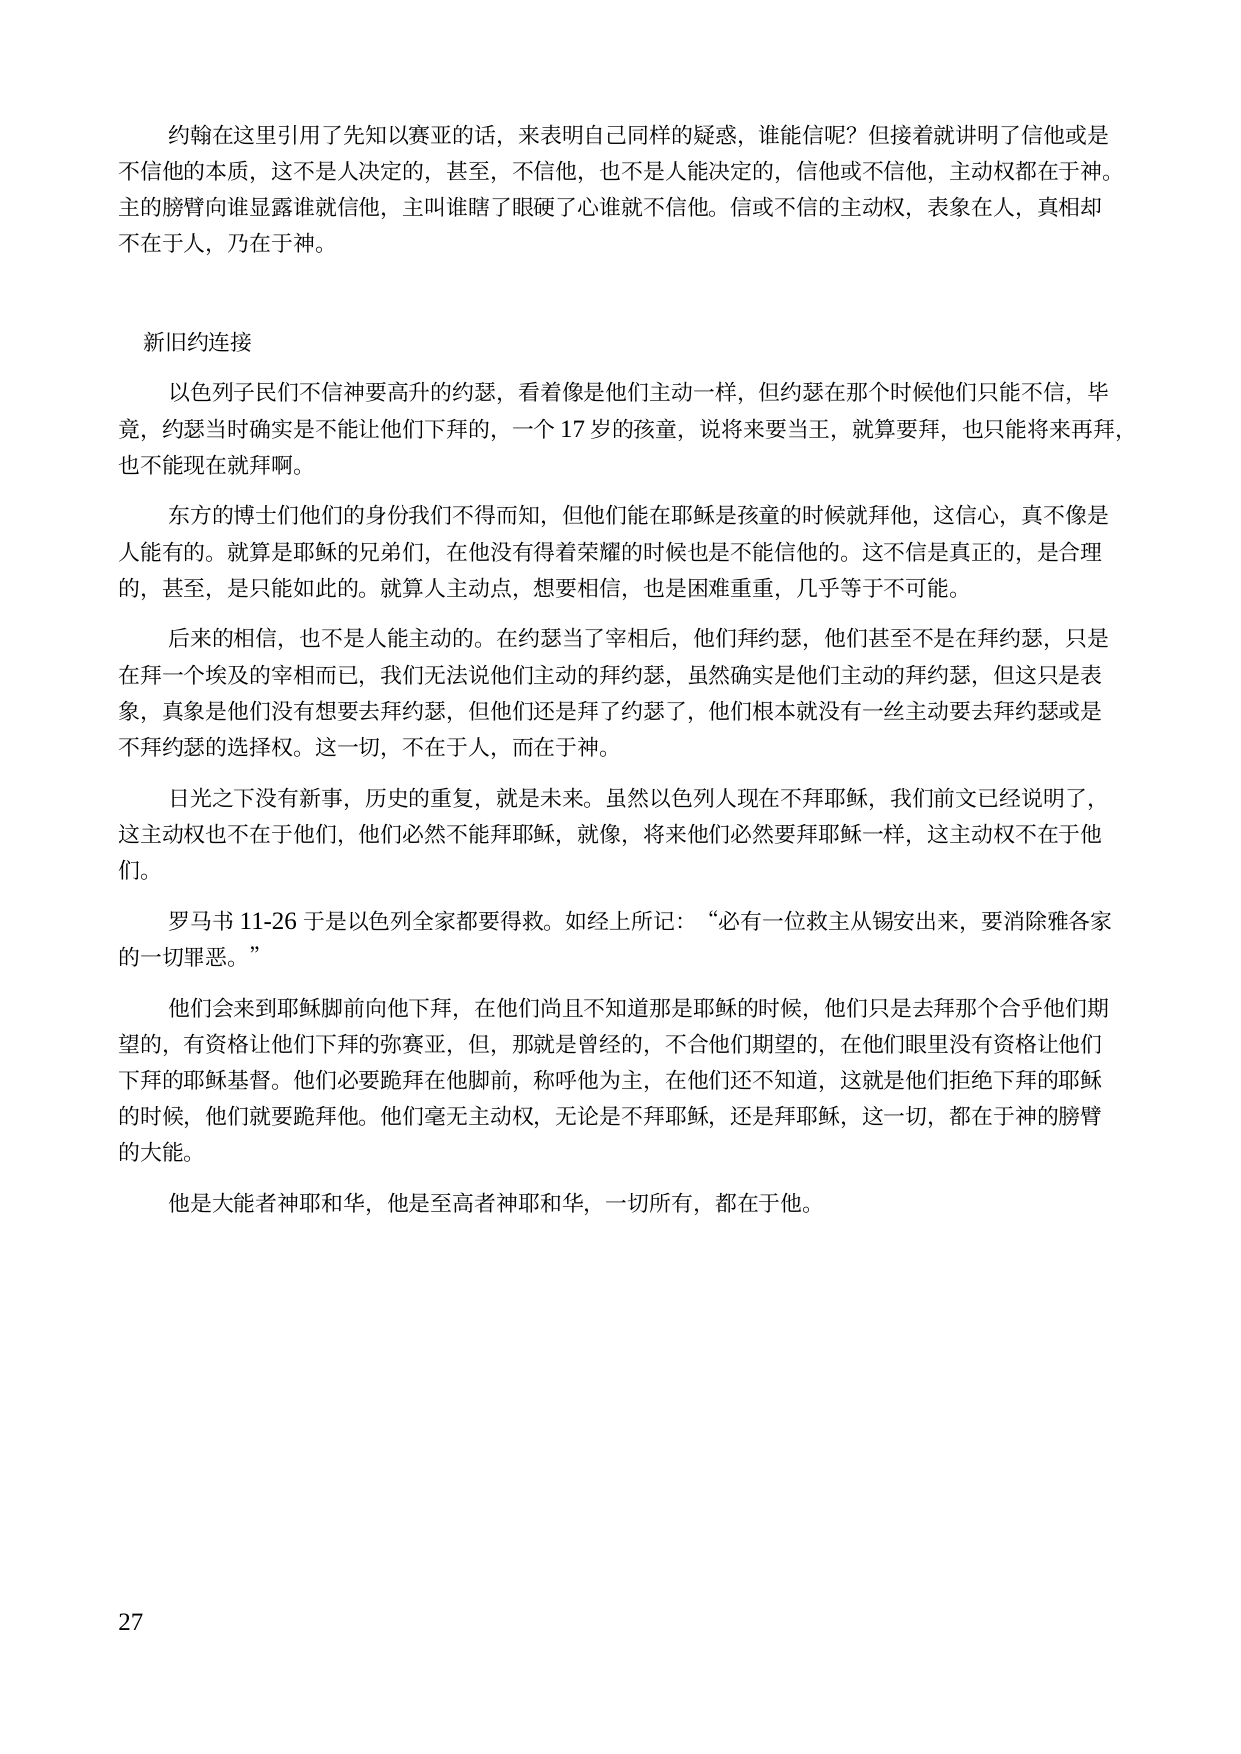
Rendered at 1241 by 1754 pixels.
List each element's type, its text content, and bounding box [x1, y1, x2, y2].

text 以色列子民们不信神要高升的约瑟，看着像是他们主动一样，但约瑟在那个时候他们只能不信，毕竟，约瑟当时确实是不能让他们下拜的，一个17岁的孩童，说将来要当王，就算要拜，也只能将来再拜，也不能现在就拜啊。 [118, 376, 1122, 479]
text 后来的相信，也不是人能主动的。在约瑟当了宰相后，他们拜约瑟，他们甚至不是在拜约瑟，只是在拜一个埃及的宰相而已，我们无法说他们主动的拜约瑟，虽然确实是他们主动的拜约瑟，但这只是表象，真象是他们没有想要去拜约瑟，但他们还是拜了约瑟了，他们根本就没有一丝主动要去拜约瑟或是不拜约瑟的选择权。这一切，不在于人，而在于神。 [118, 622, 1122, 762]
text 他是大能者神耶和华，他是至高者神耶和华，一切所有，都在于他。 [118, 1186, 1122, 1217]
text 东方的博士们他们的身份我们不得而知，但他们能在耶稣是孩童的时候就拜他，这信心，真不像是人能有的。就算是耶稣的兄弟们，在他没有得着荣耀的时候也是不能信他的。这不信是真正的，是合理的，甚至，是只能如此的。就算人主动点，想要相信，也是困难重重，几乎等于不可能。 [118, 499, 1122, 602]
text 约翰在这里引用了先知以赛亚的话，来表明自己同样的疑惑，谁能信呢？但接着就讲明了信他或是不信他的本质，这不是人决定的，甚至，不信他，也不是人能决定的，信他或不信他，主动权都在于神。主的膀臂向谁显露谁就信他，主叫谁瞎了眼硬了心谁就不信他。信或不信的主动权，表象在人，真相却不在于人，乃在于神。 [118, 118, 1122, 258]
text 他们会来到耶稣脚前向他下拜，在他们尚且不知道那是耶稣的时候，他们只是去拜那个合乎他们期望的，有资格让他们下拜的弥赛亚，但，那就是曾经的，不合他们期望的，在他们眼里没有资格让他们下拜的耶稣基督。他们必要跪拜在他脚前，称呼他为主，在他们还不知道，这就是他们拒绝下拜的耶稣的时候，他们就要跪拜他。他们毫无主动权，无论是不拜耶稣，还是拜耶稣，这一切，都在于神的膀臂的大能。 [118, 991, 1122, 1167]
text 新旧约连接 [118, 325, 1122, 356]
text 罗马书 11-26 于是以色列全家都要得救。如经上所记：“必有一位救主从锡安出来，要消除雅各家的一切罪恶。” [118, 904, 1122, 971]
text 日光之下没有新事，历史的重复，就是未来。虽然以色列人现在不拜耶稣，我们前文已经说明了，这主动权也不在于他们，他们必然不能拜耶稣，就像，将来他们必然要拜耶稣一样，这主动权不在于他们。 [118, 781, 1122, 884]
